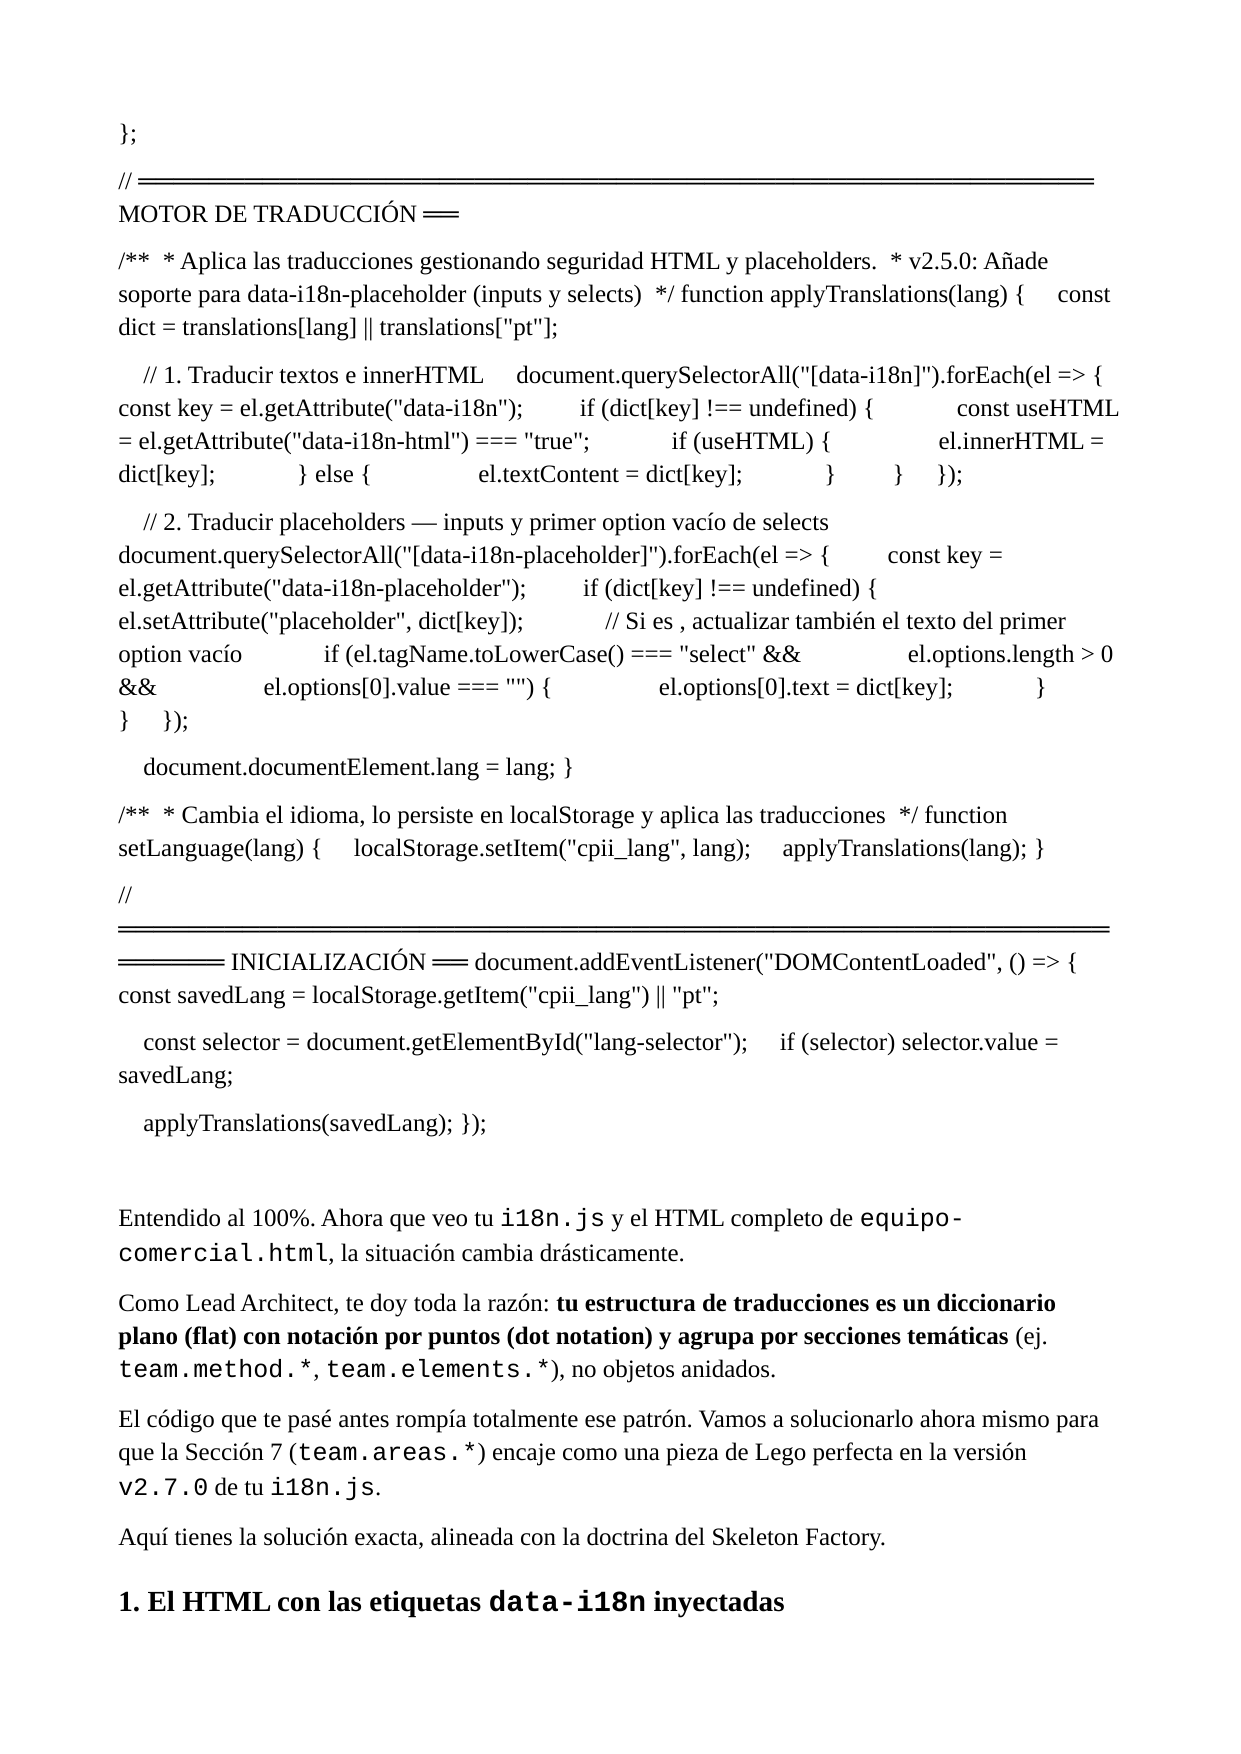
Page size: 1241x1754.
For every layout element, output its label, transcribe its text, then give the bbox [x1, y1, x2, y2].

table_cell Entendido al 100%. Ahora que veo tu i18n.js y el HTML completo de equipo-comercial.html, la situación cambia drásticamente. Como Lead Architect, te doy toda la razón: tu estructura de traducciones es un diccionario plano (flat) con notación por puntos (dot notation) y agrupa por secciones temáticas (ej. team.method.*, team.elements.*), no objetos anidados. El código que te pasé antes rompía totalmente ese patrón. Vamos a solucionarlo ahora mismo para que la Sección 7 (team.areas.*) encaje como una pieza de Lego perfecta en la versión v2.7.0 de tu i18n.js. Aquí tienes la solución exacta, alineada con la doctrina del Skeleton Factory. 1. El HTML con las etiquetas data-i18n inyectadas [118, 1203, 1122, 1633]
